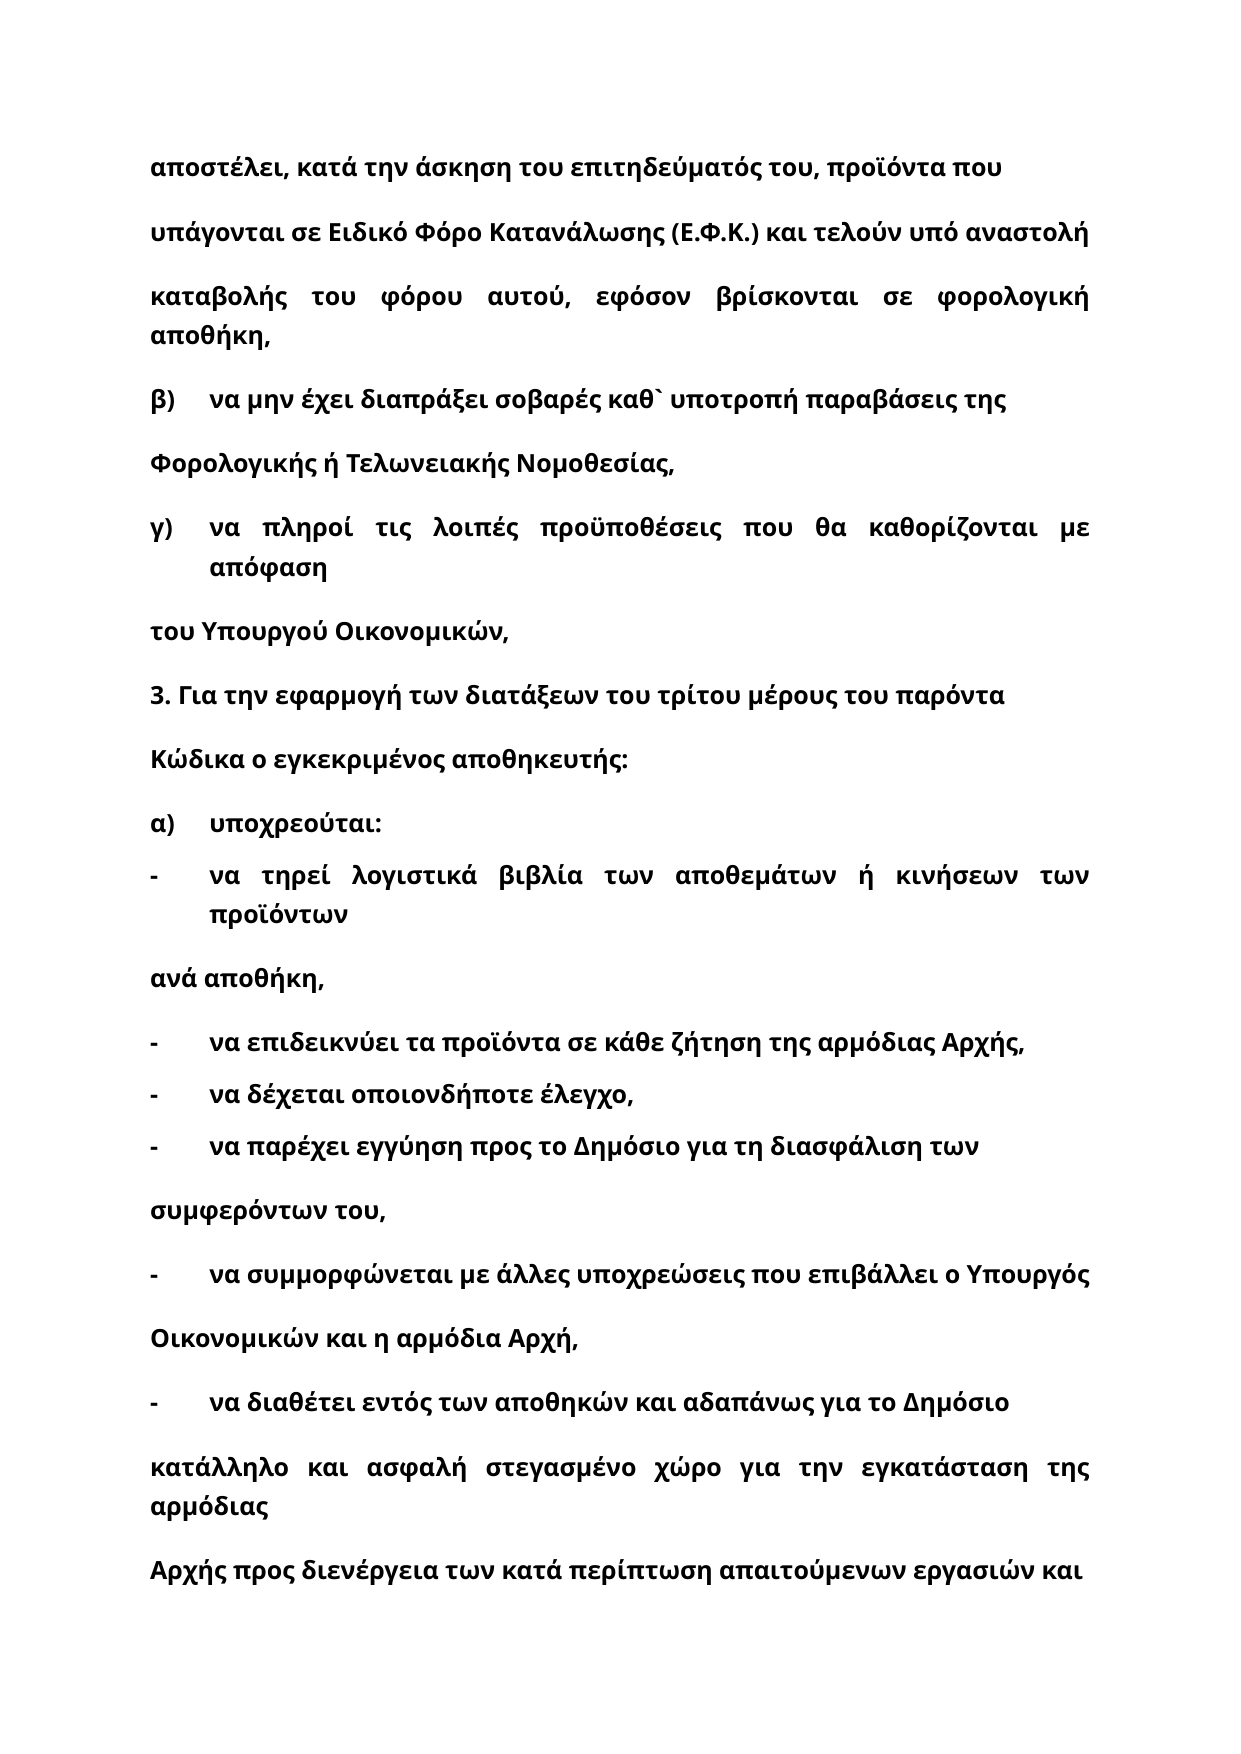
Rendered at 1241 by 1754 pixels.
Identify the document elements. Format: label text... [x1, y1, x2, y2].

list - να επιδεικνύει τα προϊόντα σε κάθε ζήτηση της αρμόδιας Αρχής, [150, 1025, 1090, 1059]
list - να δέχεται οποιονδήποτε έλεγχο, [150, 1077, 1090, 1111]
text 3. Για την εφαρμογή των διατάξεων του τρίτου μέρους του παρόντα [150, 677, 1090, 712]
text Φορολογικής ή Τελωνειακής Νομοθεσίας, [150, 446, 1090, 480]
text του Υπουργού Οικονομικών, [150, 613, 1090, 647]
list α) υποχρεούται: [150, 806, 1090, 840]
text αποστέλει, κατά την άσκηση του επιτηδεύματός του, προϊόντα που [150, 150, 1090, 184]
list - να παρέχει εγγύηση προς το Δημόσιο για τη διασφάλιση των [150, 1128, 1090, 1162]
text Αρχής προς διενέργεια των κατά περίπτωση απαιτούμενων εργασιών και [150, 1552, 1090, 1587]
list γ) να πληροί τις λοιπές προϋποθέσεις που θα καθορίζονται με απόφαση [150, 510, 1090, 583]
text Οικονομικών και η αρμόδια Αρχή, [150, 1321, 1090, 1355]
text ανά αποθήκη, [150, 961, 1090, 995]
text υπάγονται σε Ειδικό Φόρο Κατανάλωσης (Ε.Φ.Κ.) και τελούν υπό αναστολή [150, 214, 1090, 248]
text συμφερόντων του, [150, 1192, 1090, 1227]
list - να διαθέτει εντός των αποθηκών και αδαπάνως για το Δημόσιο [150, 1385, 1090, 1419]
list - να συμμορφώνεται με άλλες υποχρεώσεις που επιβάλλει ο Υπουργός [150, 1257, 1090, 1291]
text κατάλληλο και ασφαλή στεγασμένο χώρο για την εγκατάσταση της αρμόδιας [150, 1449, 1090, 1522]
list β) να μην έχει διαπράξει σοβαρές καθ` υποτροπή παραβάσεις της [150, 382, 1090, 416]
list - να τηρεί λογιστικά βιβλία των αποθεμάτων ή κινήσεων των προϊόντων [150, 857, 1090, 931]
text καταβολής του φόρου αυτού, εφόσον βρίσκονται σε φορολογική αποθήκη, [150, 278, 1090, 352]
text Κώδικα ο εγκεκριμένος αποθηκευτής: [150, 742, 1090, 776]
